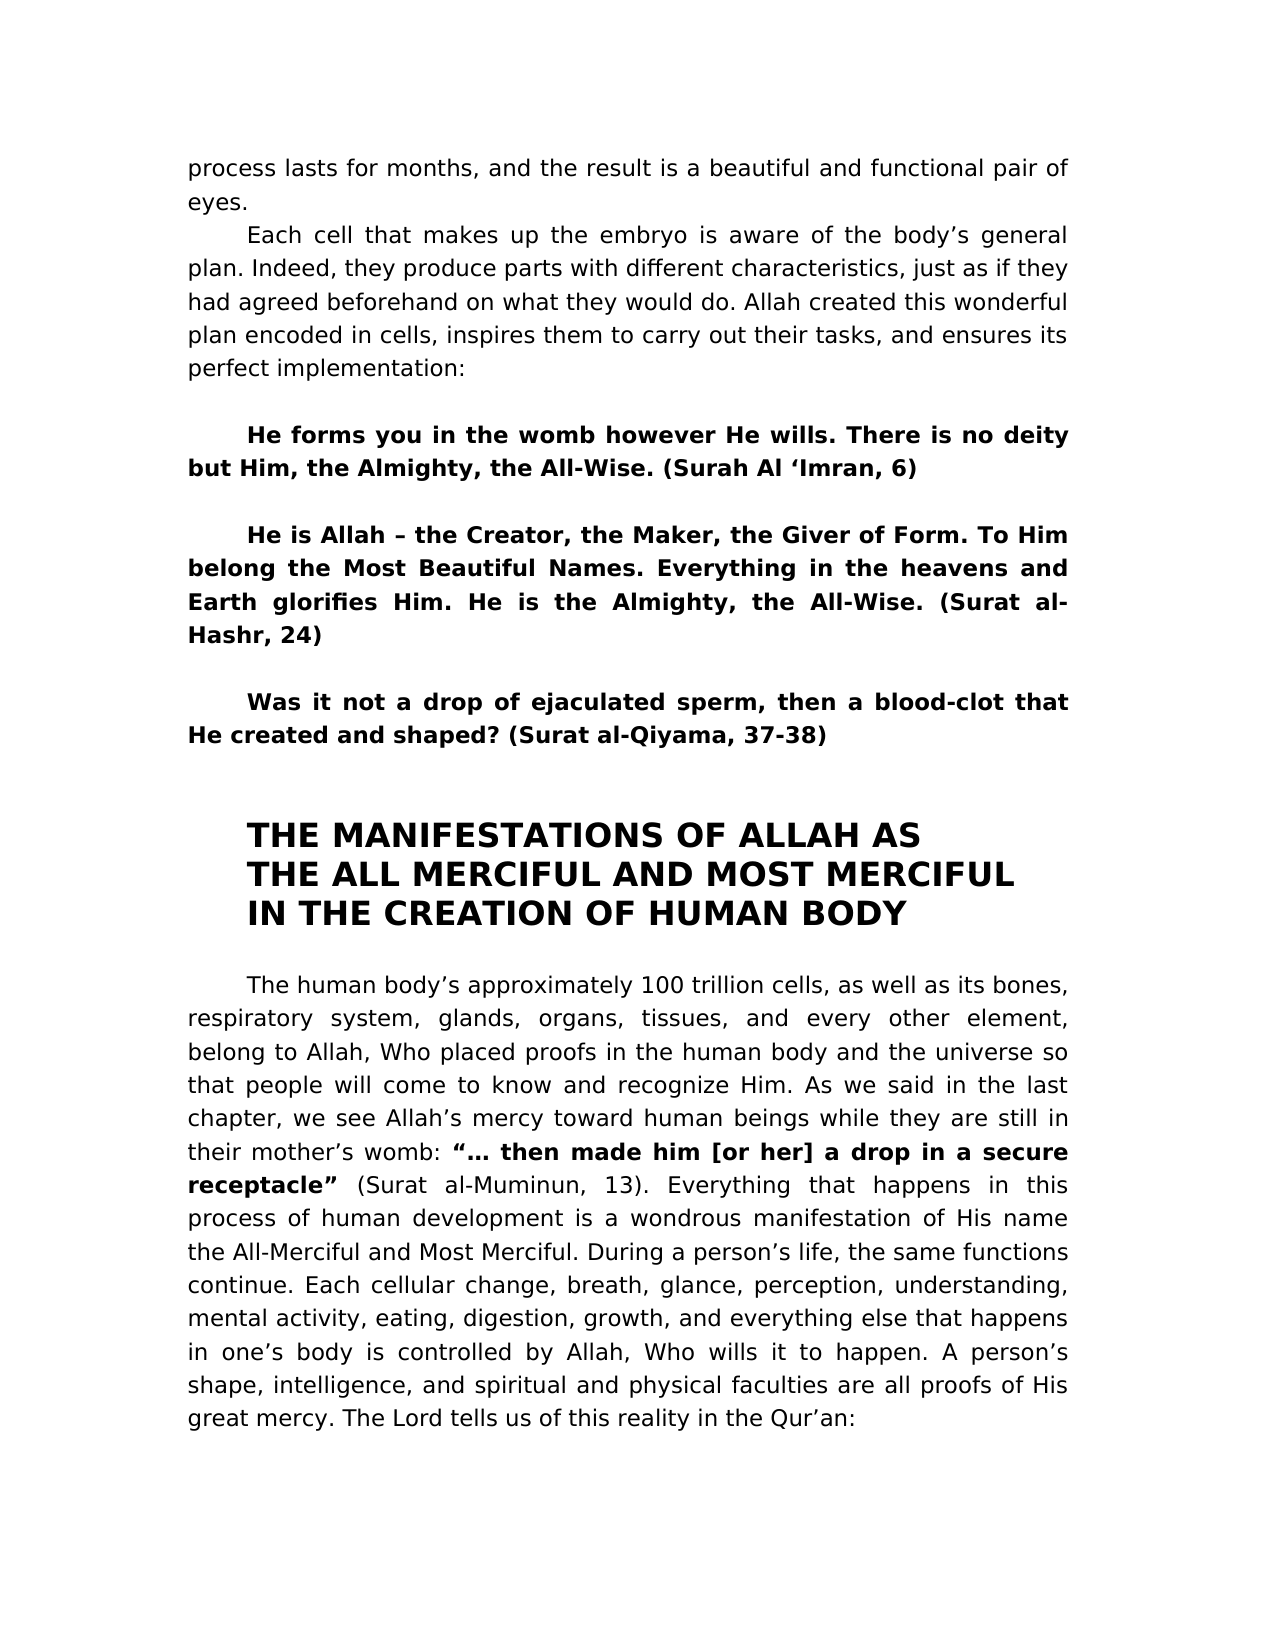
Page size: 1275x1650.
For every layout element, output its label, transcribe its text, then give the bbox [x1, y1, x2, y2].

text THE MANIFESTATIONS OF ALLAH AS [187, 817, 1070, 856]
text process lasts for months, and the result is a beautiful and functional pair of eyes. [187, 150, 1070, 217]
text He is Allah – the Creator, the Maker, the Giver of Form. To Him belong the Most Beautiful Names. Everything in the heavens and Earth glorifies Him. He is the Almighty, the All-Wise. (Surat al-Hashr, 24) [187, 517, 1070, 650]
text Each cell that makes up the embryo is aware of the body’s general plan. Indeed, they produce parts with different characteristics, just as if they had agreed beforehand on what they would do. Allah created this wonderful plan encoded in cells, inspires them to carry out their tasks, and ensures its perfect implementation: [187, 217, 1070, 383]
text IN THE CREATION OF HUMAN BODY [187, 894, 1070, 933]
text He forms you in the womb however He wills. There is no deity but Him, the Almighty, the All-Wise. (Surah Al ‘Imran, 6) [187, 417, 1070, 483]
text The human body’s approximately 100 trillion cells, as well as its bones, respiratory system, glands, organs, tissues, and every other element, belong to Allah, Who placed proofs in the human body and the universe so that people will come to know and recognize Him. As we said in the last chapter, we see Allah’s mercy toward human beings while they are still in their mother’s womb: “… then made him [or her] a drop in a secure receptacle” (Surat al-Muminun, 13). Everything that happens in this process of human development is a wondrous manifestation of His name the All-Merciful and Most Merciful. During a person’s life, the same functions continue. Each cellular change, breath, glance, perception, understanding, mental activity, eating, digestion, growth, and everything else that happens in one’s body is controlled by Allah, Who wills it to happen. A person’s shape, intelligence, and spiritual and physical faculties are all proofs of His great mercy. The Lord tells us of this reality in the Qur’an: [187, 967, 1070, 1433]
text THE ALL MERCIFUL AND MOST MERCIFUL [187, 856, 1070, 894]
text Was it not a drop of ejaculated sperm, then a blood-clot that He created and shaped? (Surat al-Qiyama, 37-38) [187, 683, 1070, 750]
